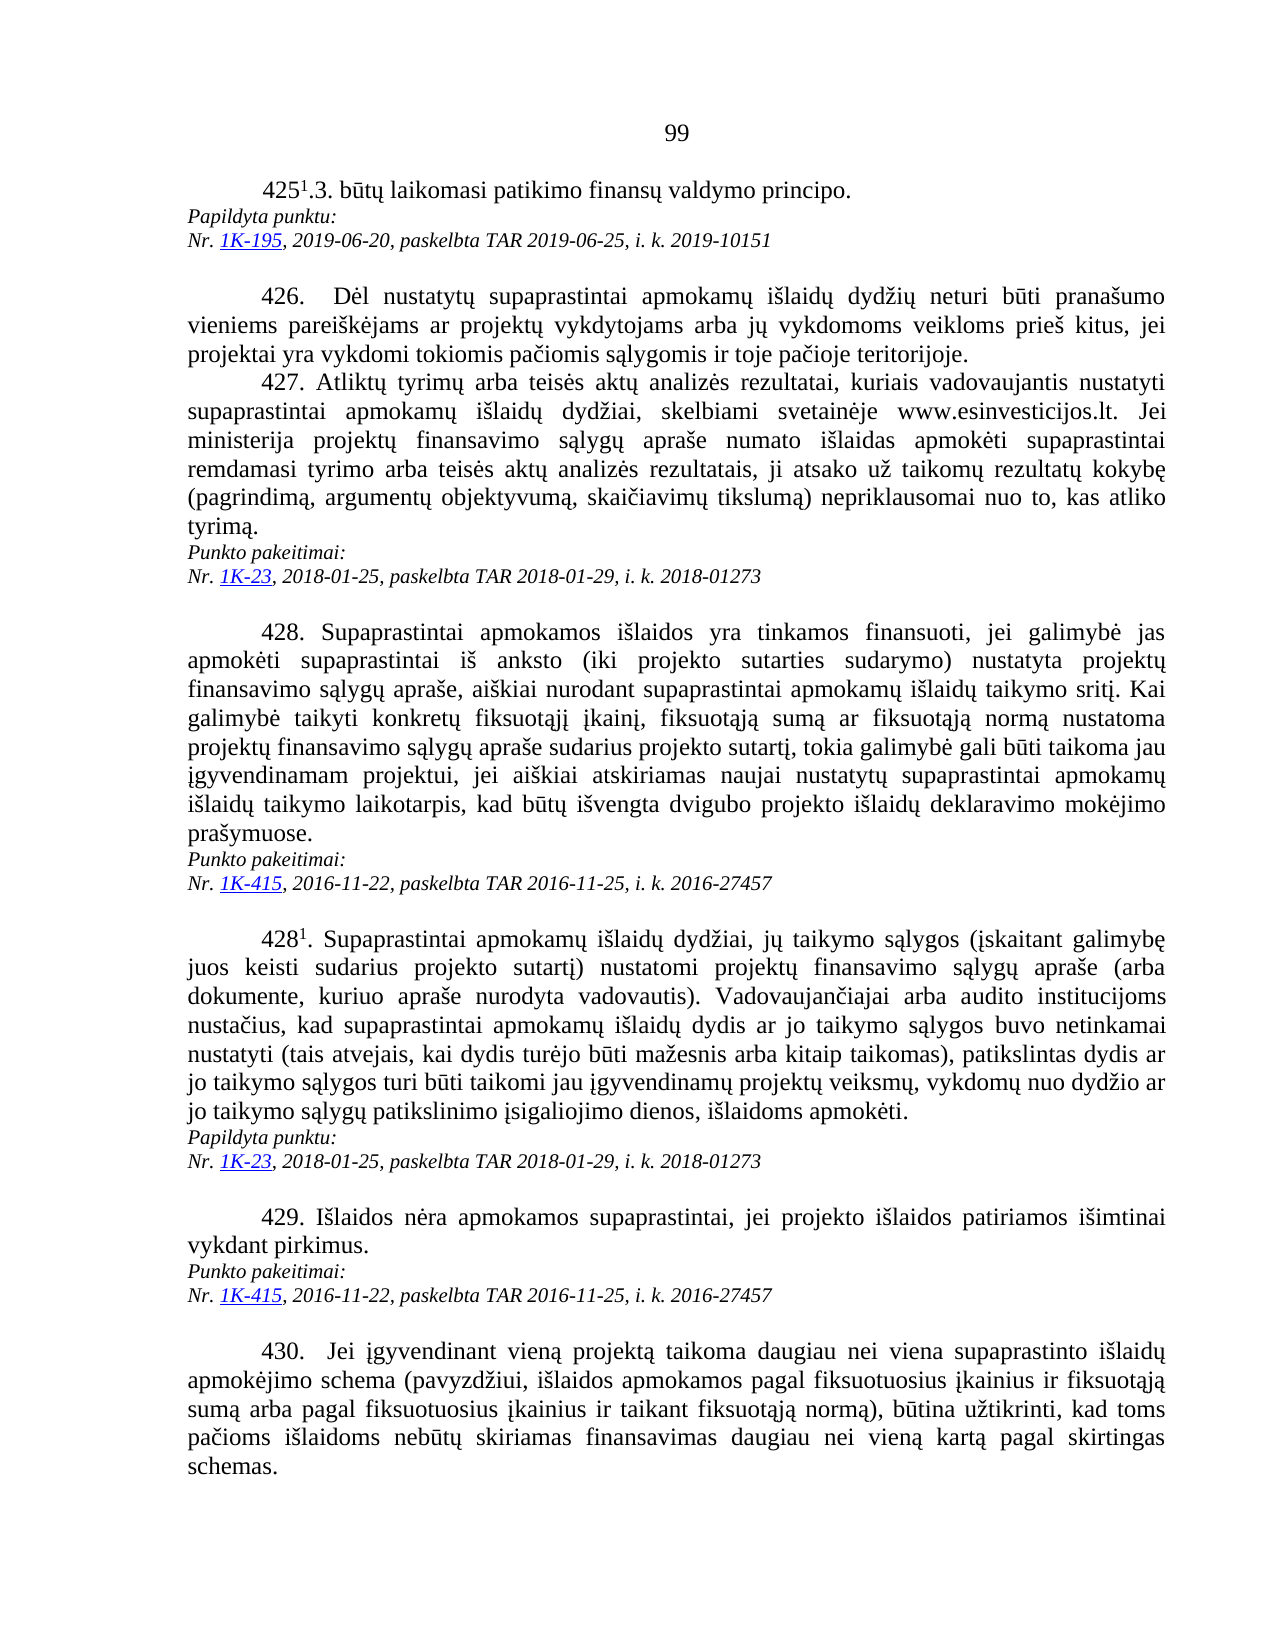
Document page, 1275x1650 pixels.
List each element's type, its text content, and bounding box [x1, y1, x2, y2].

text Punkto pakeitimai: [187, 1259, 1167, 1283]
text 429. Išlaidos nėra apmokamos supaprastintai, jei projekto išlaidos patiriamos išimtinai vykdant pirkimus. [187, 1202, 1167, 1259]
text 430. Jei įgyvendinant vieną projektą taikoma daugiau nei viena supaprastinto išlaidų apmokėjimo schema (pavyzdžiui, išlaidos apmokamos pagal fiksuotuosius įkainius ir fiksuotąją sumą arba pagal fiksuotuosius įkainius ir taikant fiksuotąją normą), būtina užtikrinti, kad toms pačioms išlaidoms nebūtų skiriamas finansavimas daugiau nei vieną kartą pagal skirtingas schemas. [187, 1336, 1167, 1480]
text Papildyta punktu: [187, 1125, 1167, 1149]
text 427. Atliktų tyrimų arba teisės aktų analizės rezultatai, kuriais vadovaujantis nustatyti supaprastintai apmokamų išlaidų dydžiai, skelbiami svetainėje www.esinvesticijos.lt. Jei ministerija projektų finansavimo sąlygų apraše numato išlaidas apmokėti supaprastintai remdamasi tyrimo arba teisės aktų analizės rezultatais, ji atsako už taikomų rezultatų kokybę (pagrindimą, argumentų objektyvumą, skaičiavimų tikslumą) nepriklausomai nuo to, kas atliko tyrimą. [187, 367, 1167, 540]
text Punkto pakeitimai: [187, 540, 1167, 564]
text Nr. 1K-23, 2018-01-25, paskelbta TAR 2018-01-29, i. k. 2018-01273 [187, 1149, 1167, 1173]
text Nr. 1K-195, 2019-06-20, paskelbta TAR 2019-06-25, i. k. 2019-10151 [187, 228, 1167, 252]
text 4281. Supaprastintai apmokamų išlaidų dydžiai, jų taikymo sąlygos (įskaitant galimybę juos keisti sudarius projekto sutartį) nustatomi projektų finansavimo sąlygų apraše (arba dokumente, kuriuo apraše nurodyta vadovautis). Vadovaujančiajai arba audito institucijoms nustačius, kad supaprastintai apmokamų išlaidų dydis ar jo taikymo sąlygos buvo netinkamai nustatyti (tais atvejais, kai dydis turėjo būti mažesnis arba kitaip taikomas), patikslintas dydis ar jo taikymo sąlygos turi būti taikomi jau įgyvendinamų projektų veiksmų, vykdomų nuo dydžio ar jo taikymo sąlygų patikslinimo įsigaliojimo dienos, išlaidoms apmokėti. [187, 924, 1167, 1125]
text 426. Dėl nustatytų supaprastintai apmokamų išlaidų dydžių neturi būti pranašumo vieniems pareiškėjams ar projektų vykdytojams arba jų vykdomoms veikloms prieš kitus, jei projektai yra vykdomi tokiomis pačiomis sąlygomis ir toje pačioje teritorijoje. [187, 281, 1167, 367]
text Punkto pakeitimai: [187, 847, 1167, 871]
text Papildyta punktu: [187, 204, 1167, 228]
text Nr. 1K-415, 2016-11-22, paskelbta TAR 2016-11-25, i. k. 2016-27457 [187, 871, 1167, 895]
text Nr. 1K-415, 2016-11-22, paskelbta TAR 2016-11-25, i. k. 2016-27457 [187, 1283, 1167, 1307]
text Nr. 1K-23, 2018-01-25, paskelbta TAR 2018-01-29, i. k. 2018-01273 [187, 564, 1167, 588]
text 4251.3. būtų laikomasi patikimo finansų valdymo principo. [187, 176, 1167, 204]
text 428. Supaprastintai apmokamos išlaidos yra tinkamos finansuoti, jei galimybė jas apmokėti supaprastintai iš anksto (iki projekto sutarties sudarymo) nustatyta projektų finansavimo sąlygų apraše, aiškiai nurodant supaprastintai apmokamų išlaidų taikymo sritį. Kai galimybė taikyti konkretų fiksuotąjį įkainį, fiksuotąją sumą ar fiksuotąją normą nustatoma projektų finansavimo sąlygų apraše sudarius projekto sutartį, tokia galimybė gali būti taikoma jau įgyvendinamam projektui, jei aiškiai atskiriamas naujai nustatytų supaprastintai apmokamų išlaidų taikymo laikotarpis, kad būtų išvengta dvigubo projekto išlaidų deklaravimo mokėjimo prašymuose. [187, 617, 1167, 847]
